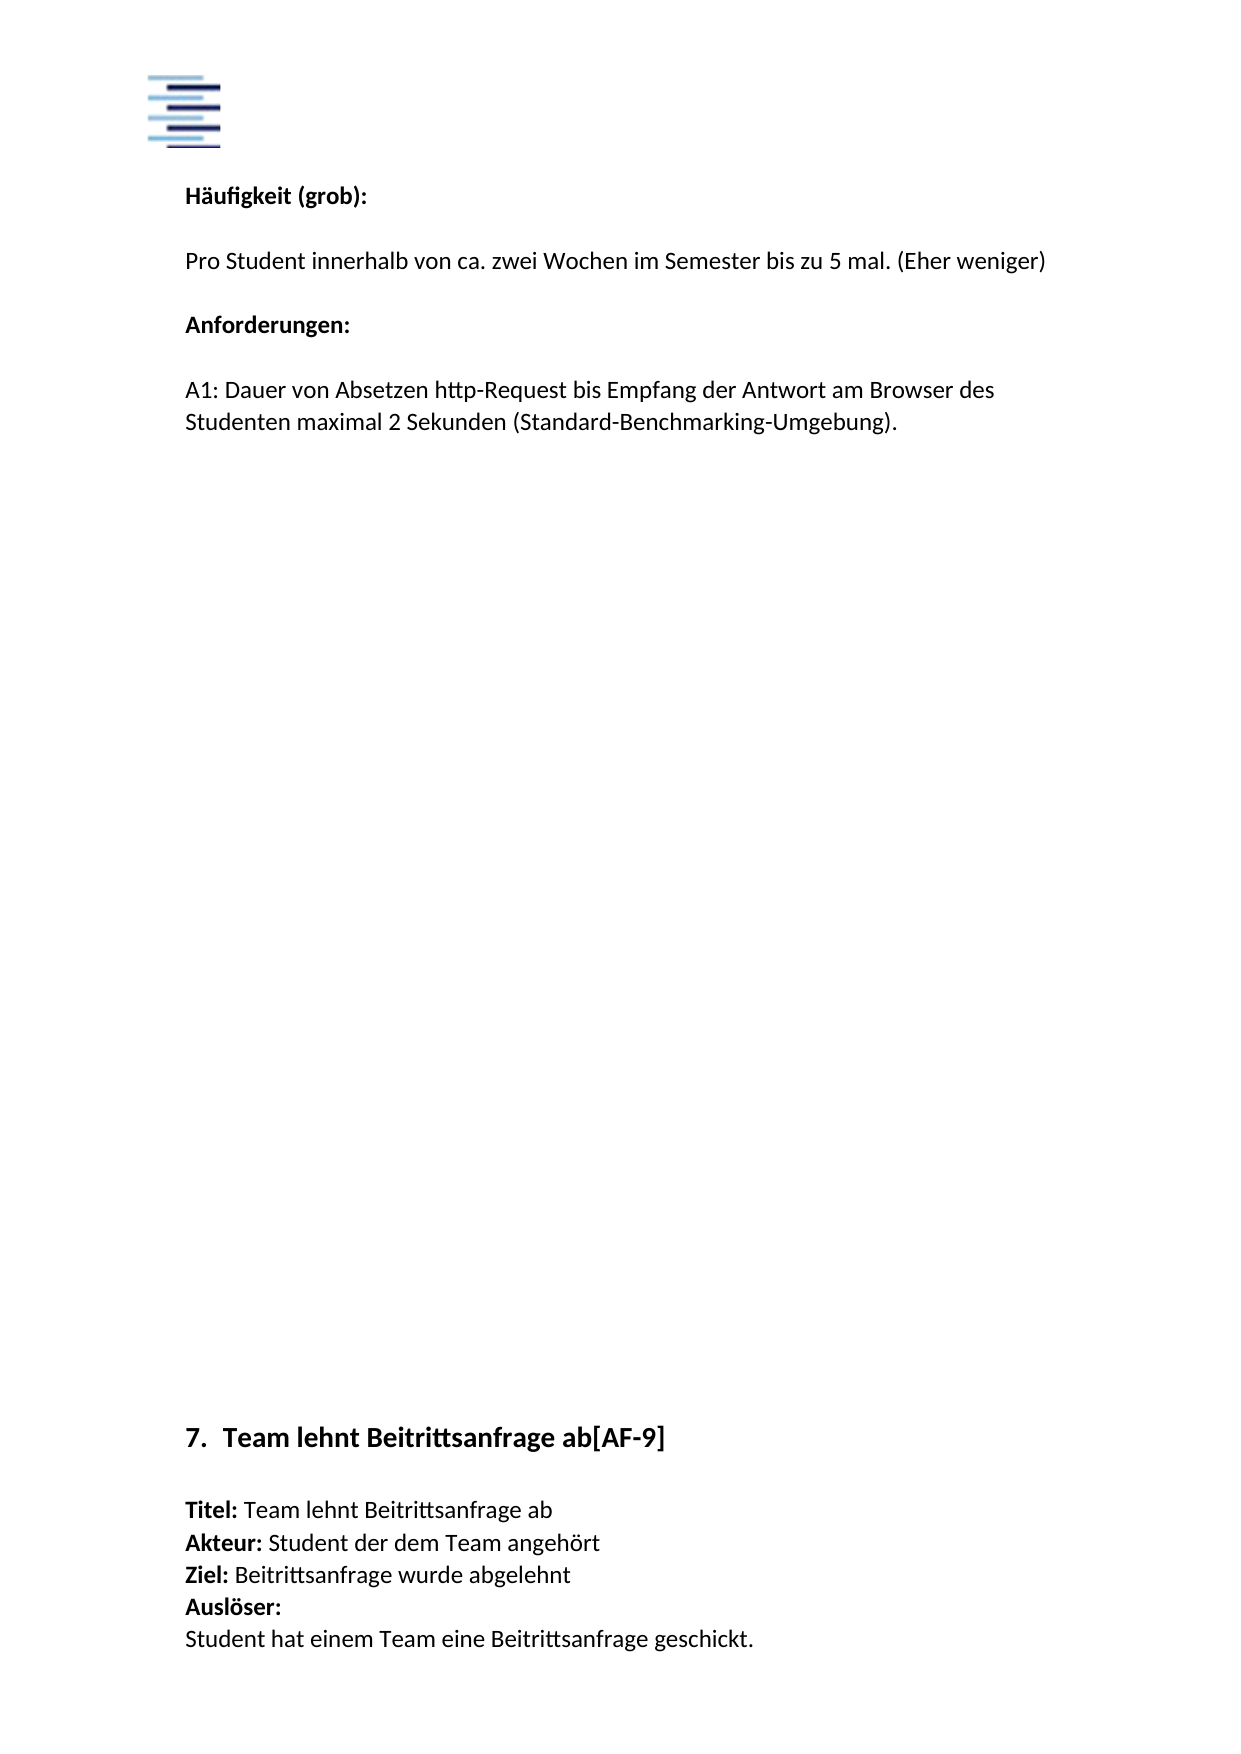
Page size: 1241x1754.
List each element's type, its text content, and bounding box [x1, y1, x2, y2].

list Team lehnt Beitrittsanfrage ab[AF-9] [185, 1419, 1093, 1454]
text Student hat einem Team eine Beitrittsanfrage geschickt. [185, 1623, 1093, 1654]
text Auslöser: [185, 1591, 1093, 1622]
text Ziel: Beitrittsanfrage wurde abgelehnt [185, 1559, 1093, 1589]
text Akteur: Student der dem Team angehört [185, 1527, 1093, 1557]
text A1: Dauer von Absetzen http-Request bis Empfang der Antwort am Browser des Studenten maximal 2 Sekunden (Standard-Benchmarking-Umgebung). [185, 374, 1093, 437]
text Anforderungen: [185, 309, 1093, 340]
text Häufigkeit (grob): [185, 180, 1093, 211]
text Titel: Team lehnt Beitrittsanfrage ab [185, 1494, 1093, 1525]
text Pro Student innerhalb von ca. zwei Wochen im Semester bis zu 5 mal. (Eher weniger) [185, 245, 1093, 275]
